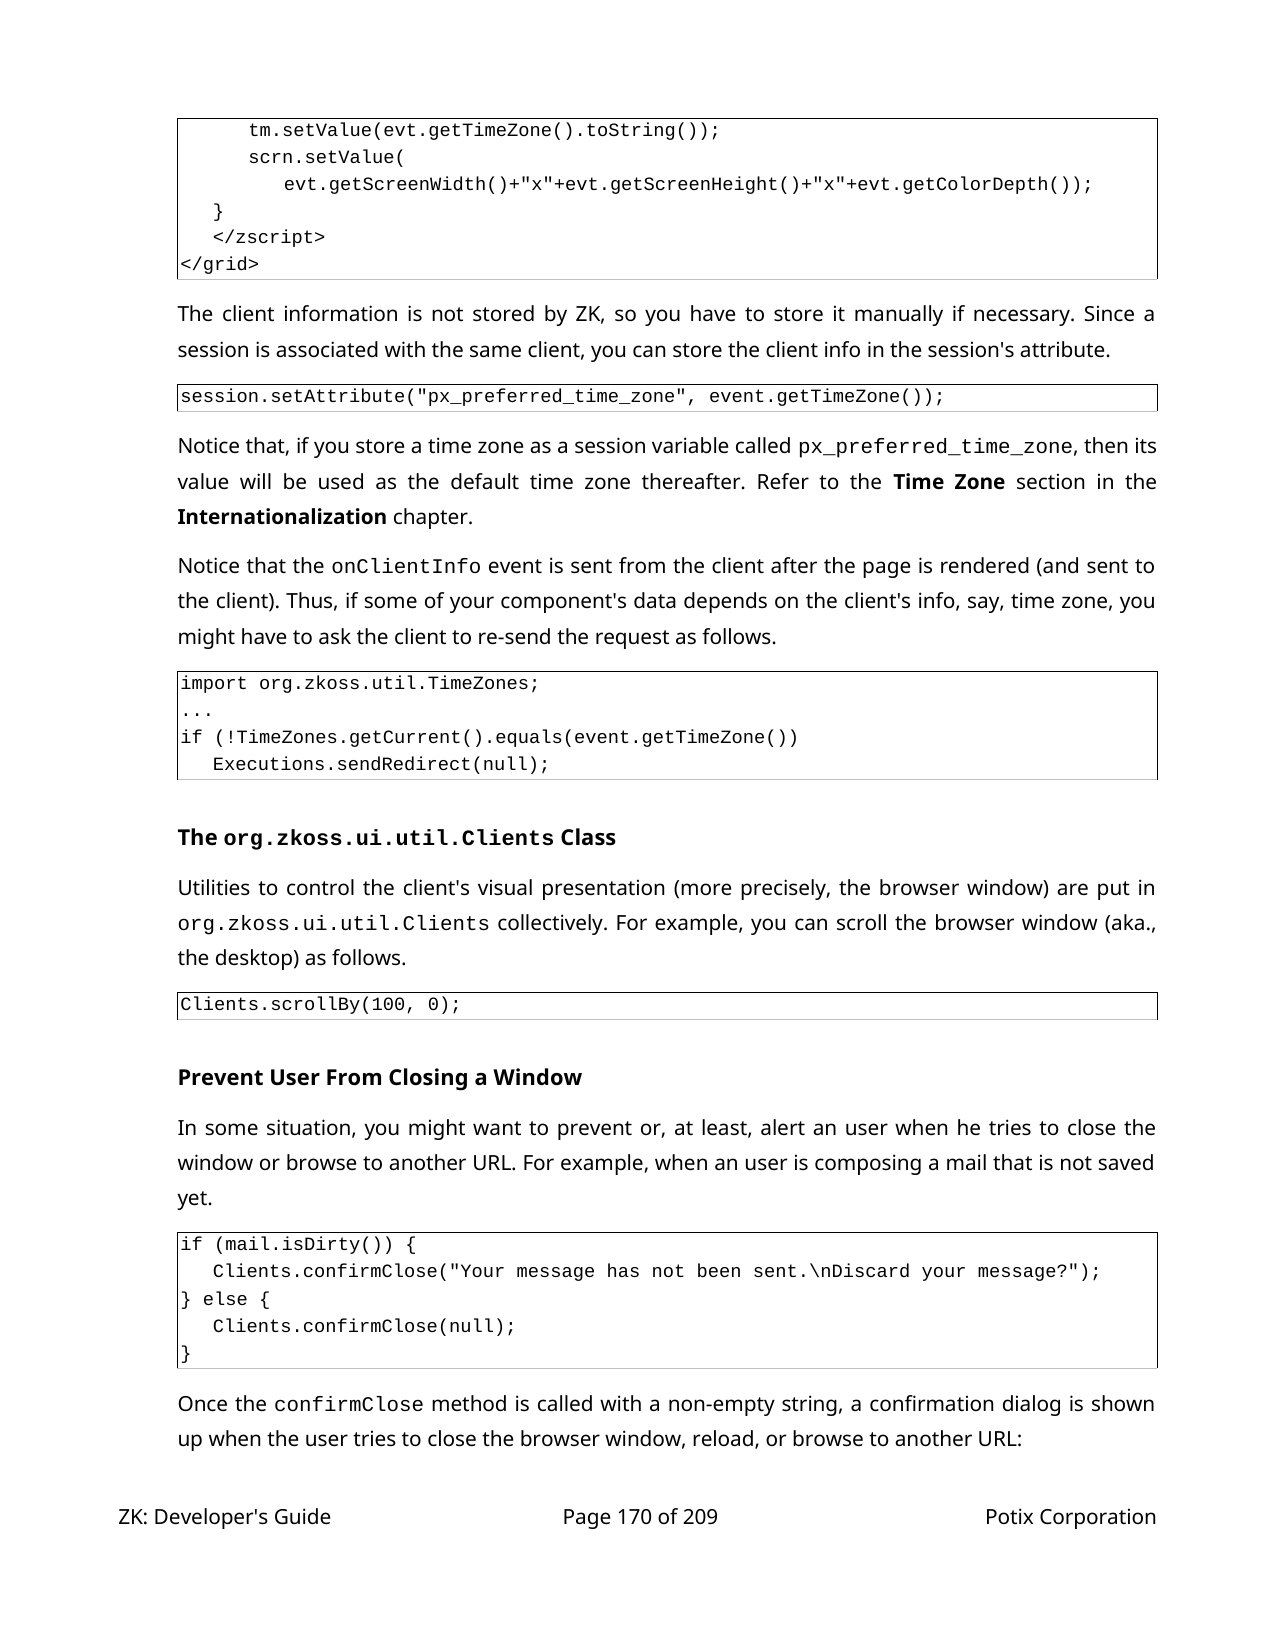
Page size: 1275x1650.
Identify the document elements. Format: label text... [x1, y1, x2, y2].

text Clients.confirmClose("Your message has not been sent.\nDiscard your message?"); [178, 1259, 1157, 1283]
subtitle Prevent User From Closing a Window [177, 1062, 1157, 1092]
text In some situation, you might want to prevent or, at least, alert an user when he tries to close the window or browse to another URL. For example, when an user is composing a mail that is not saved yet. [177, 1113, 1157, 1211]
text } else { [178, 1286, 1157, 1311]
text Executions.sendRedirect(null); [178, 752, 1157, 779]
text tm.setValue(evt.getTimeZone().toString()); scrn.setValue( [178, 119, 1157, 169]
subtitle The org.zkoss.ui.util.Clients Class [177, 822, 1157, 852]
text import org.zkoss.util.TimeZones; [178, 672, 1157, 695]
text } [178, 1341, 1157, 1368]
text ... [178, 698, 1157, 722]
text Notice that the onClientInfo event is sent from the client after the page is rendered (and sent to the client). Thus, if some of your component's data depends on the client's info, say, time zone, you might have to ask the client to re-send the request as follows. [177, 551, 1157, 650]
text evt.getScreenWidth()+"x"+evt.getScreenHeight()+"x"+evt.getColorDepth()); } </zscript> </grid> [178, 172, 1157, 279]
text Notice that, if you store a time zone as a session variable called px_preferred_time_zone, then its value will be used as the default time zone thereafter. Refer to the Time Zone section in the Internationalization chapter. [177, 431, 1157, 530]
text if (!TimeZones.getCurrent().equals(event.getTimeZone()) [178, 725, 1157, 749]
text Once the confirmClose method is called with a non-empty string, a confirmation dialog is shown up when the user tries to close the browser window, reload, or browse to another URL: [177, 1389, 1157, 1452]
text Clients.confirmClose(null); [178, 1313, 1157, 1338]
text Clients.scrollBy(100, 0); [178, 993, 1157, 1019]
text if (mail.isDirty()) { [178, 1233, 1157, 1256]
text Utilities to control the client's visual presentation (more precisely, the browser window) are put in org.zkoss.ui.util.Clients collectively. For example, you can scroll the browser window (aka., the desktop) as follows. [177, 873, 1157, 972]
text session.setAttribute("px_preferred_time_zone", event.getTimeZone()); [178, 385, 1157, 411]
text The client information is not stored by ZK, so you have to store it manually if necessary. Since a session is associated with the same client, you can store the client info in the session's attribute. [177, 299, 1157, 363]
